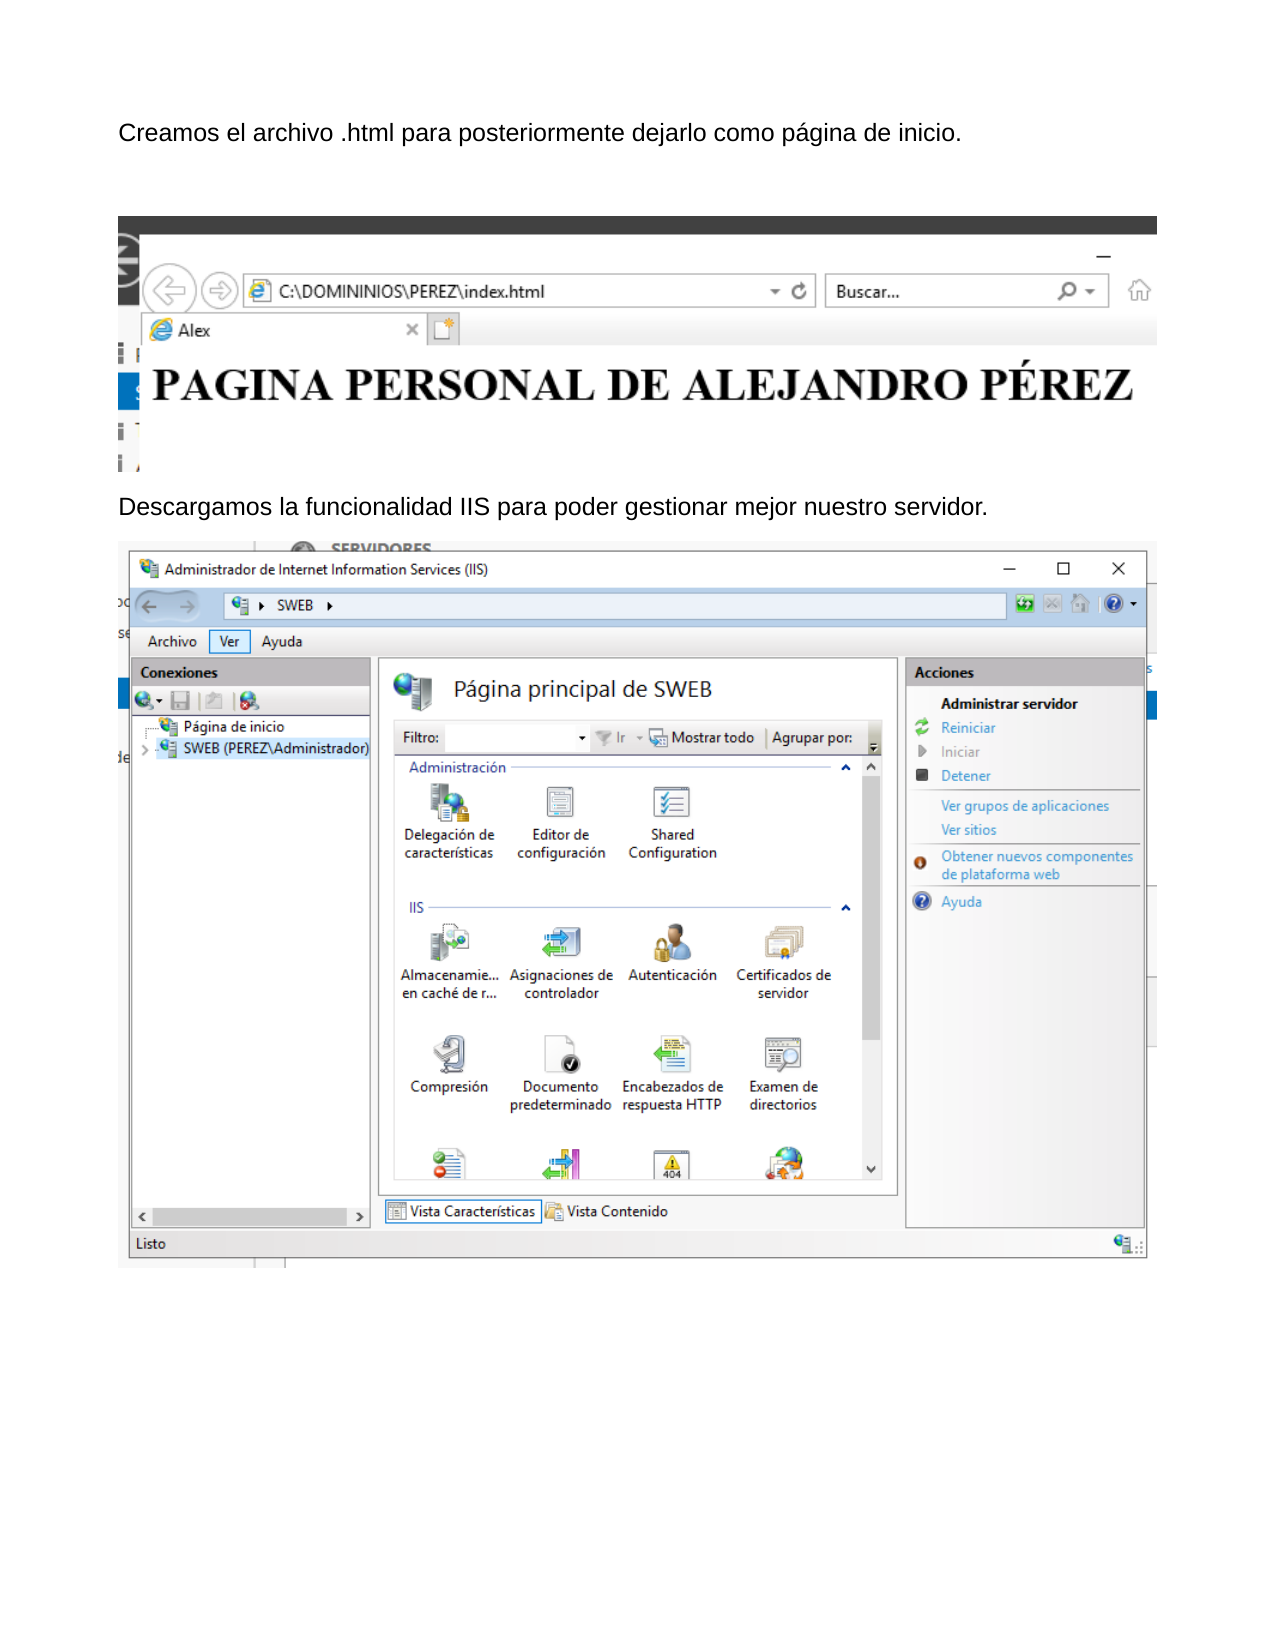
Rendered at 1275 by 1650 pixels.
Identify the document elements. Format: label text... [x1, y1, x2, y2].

picture [118, 216, 1157, 472]
picture [118, 541, 1157, 1268]
text Creamos el archivo .html para posteriormente dejarlo como página de inicio. [118, 118, 1157, 147]
text Descargamos la funcionalidad IIS para poder gestionar mejor nuestro servidor. [118, 492, 1157, 521]
